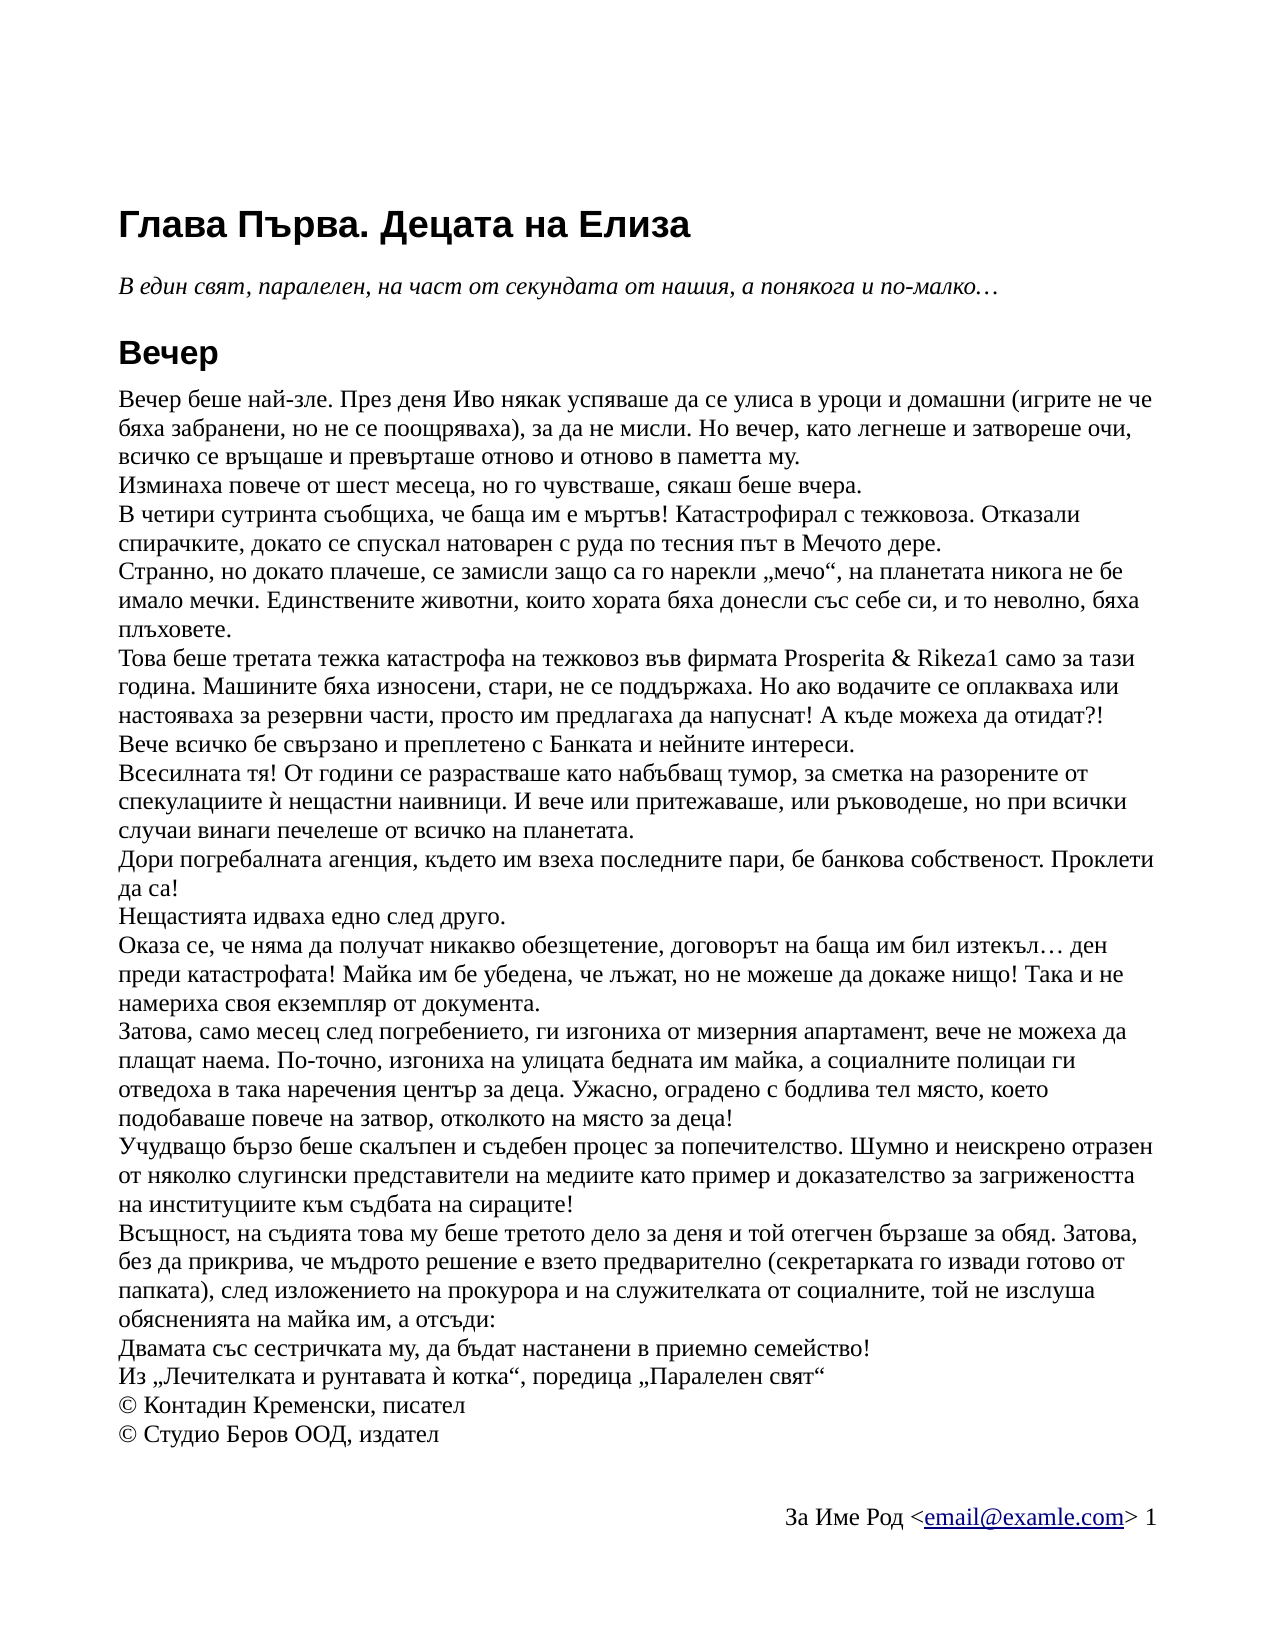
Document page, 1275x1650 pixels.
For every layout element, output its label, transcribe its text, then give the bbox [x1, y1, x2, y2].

text Учудващо бързо беше скалъпен и съдебен процес за попечителство. Шумно и неискрено отразен от няколко слугински представители на медиите като пример и доказателство за загрижеността на институциите към съдбата на сираците! [118, 1131, 1157, 1218]
text Дори погребалната агенция, където им взеха последните пари, бе банкова собственост. Проклети да са! [118, 844, 1157, 901]
text Всъщност, на съдията това му беше третото дело за деня и той отегчен бързаше за обяд. Затова, без да прикрива, че мъдрото решение е взето предварително (секретарката го извади готово от папката), след изложението на прокурора и на служителката от социалните, той не изслуша обясненията на майка им, а отсъди: [118, 1218, 1157, 1333]
text Затова, само месец след погребението, ги изгониха от мизерния апартамент, вече не можеха да плащат наема. По-точно, изгониха на улицата бедната им майка, а социалните полицаи ги отведоха в така наречения център за деца. Ужасно, оградено с бодлива тел място, което подобаваше повече на затвор, отколкото на място за деца! [118, 1016, 1157, 1131]
text Странно, но докато плачеше, се замисли защо са го нарекли „мечо“, на планетата никога не бе имало мечки. Единствените животни, които хората бяха донесли със себе си, и то неволно, бяха плъховете. [118, 556, 1157, 643]
text © Контадин Кременски, писател [118, 1390, 1157, 1419]
text Из „Лечителката и рунтавата ѝ котка“, поредица „Паралелен свят“ [118, 1361, 1157, 1390]
text Това беше третата тежка катастрофа на тежковоз във фирмата Prosperita & Rikeza1 само за тази година. Машините бяха износени, стари, не се поддържаха. Но ако водачите се оплакваха или настояваха за резервни части, просто им предлагаха да напуснат! А къде можеха да отидат?! Вече всичко бе свързано и преплетено с Банката и нейните интереси. [118, 643, 1157, 758]
text Двамата със сестричката му, да бъдат настанени в приемно семейство! [118, 1333, 1157, 1361]
text В един свят, паралелен, на част от секундата от нашия, а понякога и по-малко… [118, 271, 1157, 299]
text Вечер беше най-зле. През деня Иво някак успяваше да се улиса в уроци и домашни (игрите не че бяха забранени, но не се поощряваха), за да не мисли. Но вечер, като легнеше и затвореше очи, всичко се връщаше и превърташе отново и отново в паметта му. [118, 384, 1157, 470]
text Изминаха повече от шест месеца, но го чувстваше, сякаш беше вчера. [118, 470, 1157, 499]
subtitle Глава Първа. Децата на Елиза [118, 202, 1157, 246]
text Нещастията идваха едно след друго. [118, 901, 1157, 930]
text В четири сутринта съобщиха, че баща им е мъртъв! Катастрофирал с тежковоза. Отказали спирачките, докато се спускал натоварен с руда по тесния път в Мечото дере. [118, 499, 1157, 556]
subtitle Вечер [118, 333, 1157, 371]
text © Студио Беров ООД, издател [118, 1419, 1157, 1448]
text Оказа се, че няма да получат никакво обезщетение, договорът на баща им бил изтекъл… ден преди катастрофата! Майка им бе убедена, че лъжат, но не можеше да докаже нищо! Така и не намериха своя екземпляр от документа. [118, 930, 1157, 1016]
text Всесилната тя! От години се разрастваше като набъбващ тумор, за сметка на разорените от спекулациите ѝ нещастни наивници. И вече или притежаваше, или ръководеше, но при всички случаи винаги печелеше от всичко на планетата. [118, 758, 1157, 844]
